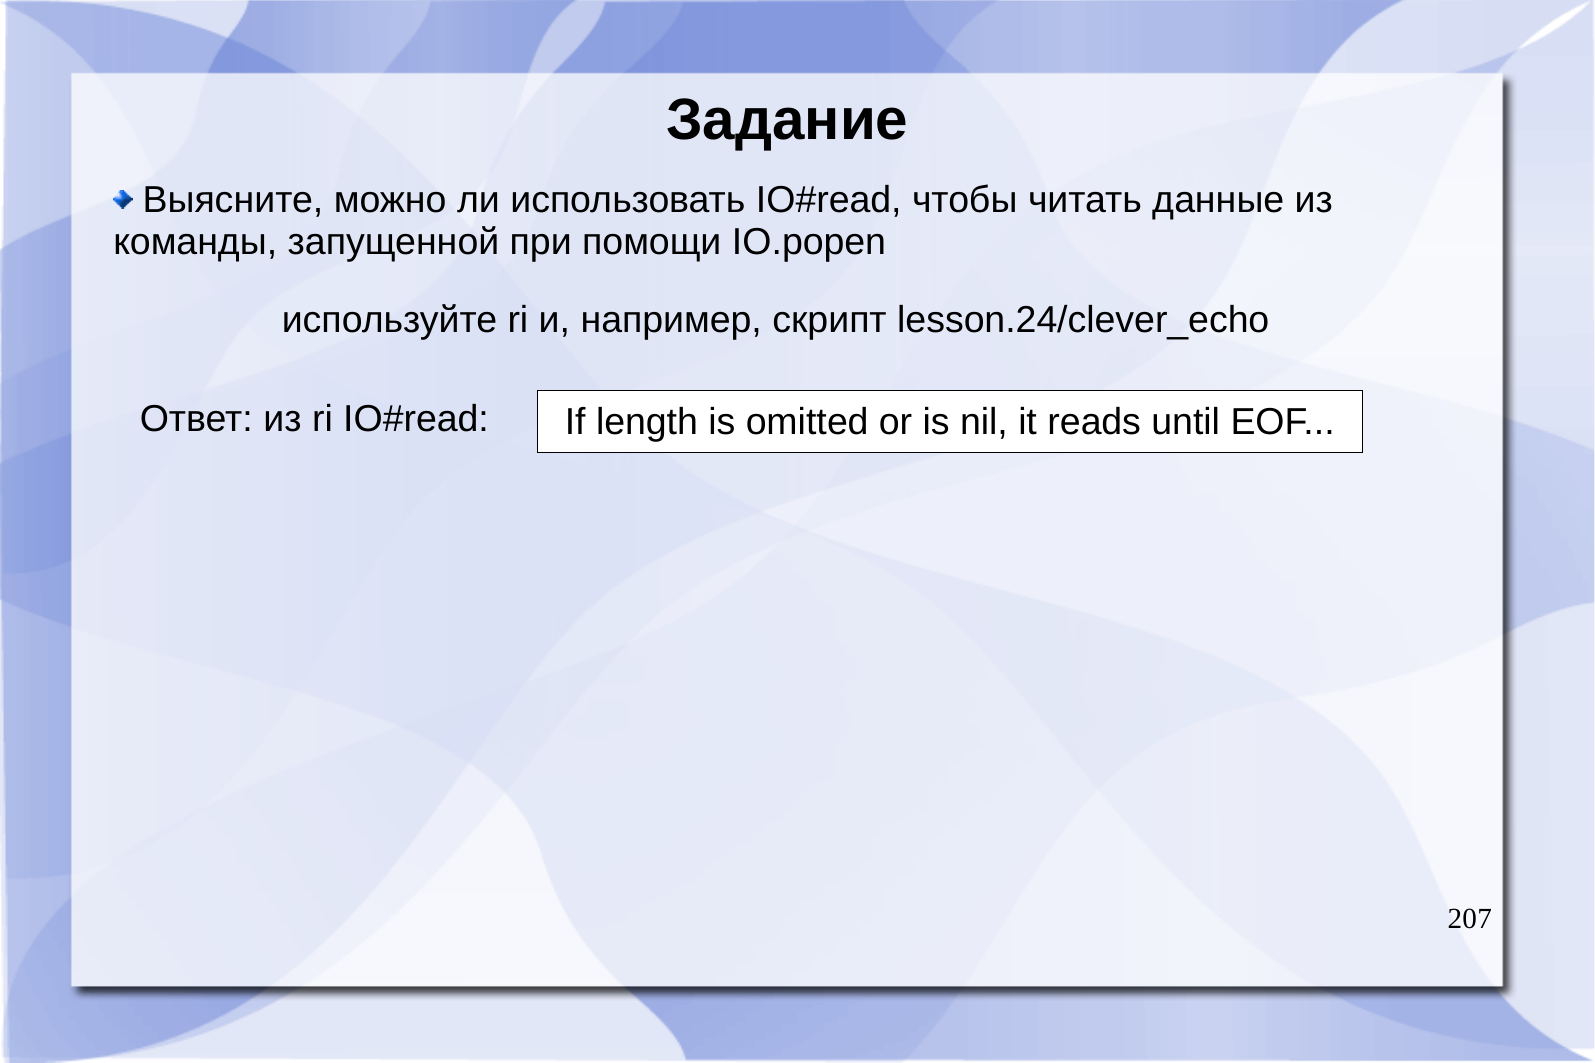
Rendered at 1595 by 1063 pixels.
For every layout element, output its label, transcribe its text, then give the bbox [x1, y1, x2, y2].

text_box Ответ: из ri IO#read: [124, 390, 505, 447]
title Задание [75, 75, 1501, 164]
text_box используйте ri и, например, скрипт lesson.24/clever_echo [267, 291, 1285, 349]
text_box Выясните, можно ли использовать IO#read, чтобы читать данные из команды, запущенной при помощи IO.popen [98, 171, 1477, 271]
picture [0, 0, 1595, 1063]
text_box If length is omitted or is nil, it reads until EOF... [537, 390, 1363, 453]
